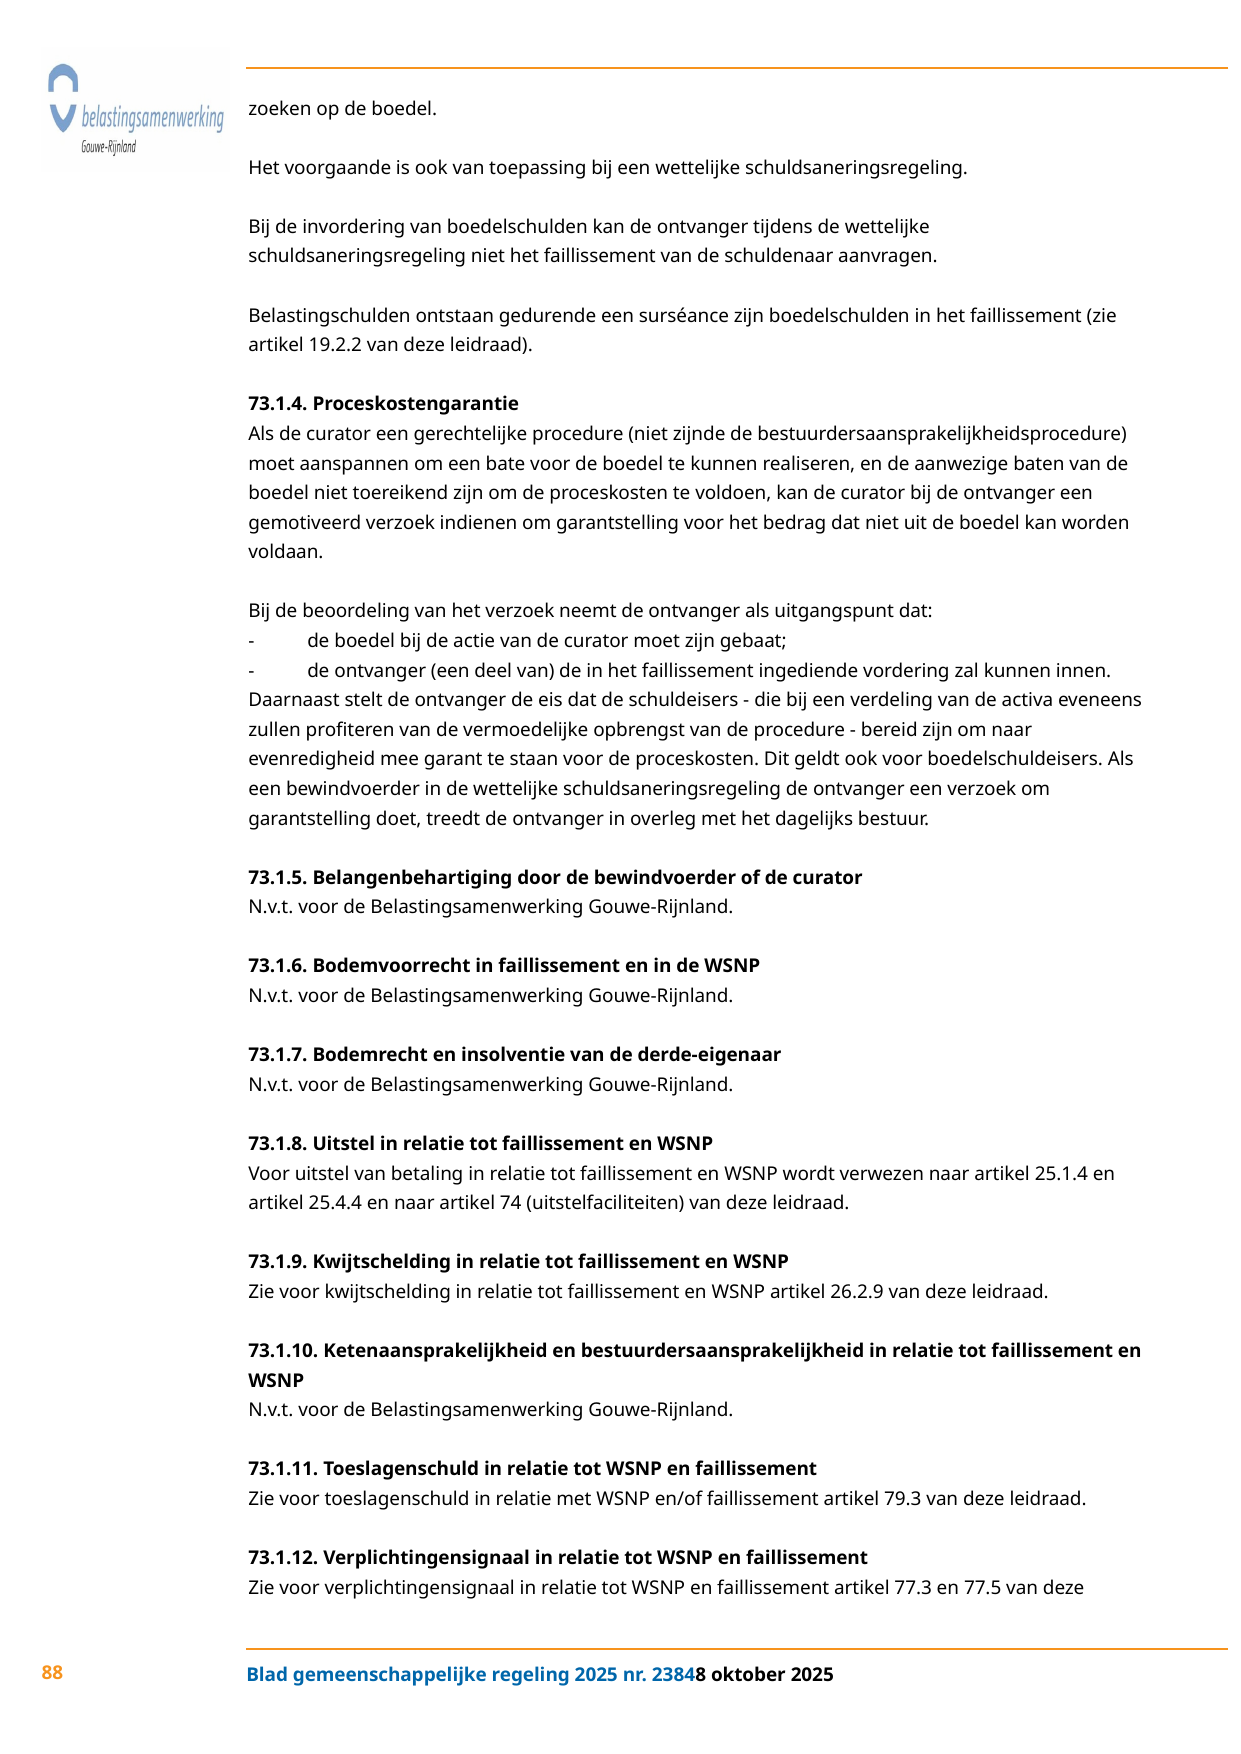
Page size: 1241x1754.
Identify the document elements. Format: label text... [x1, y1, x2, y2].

text Belastingschulden ontstaan gedurende een surséance zijn boedelschulden in het faillissement (zie artikel 19.2.2 van deze leidraad). [248, 302, 1152, 357]
text Als de curator een gerechtelijke procedure (niet zijnde de bestuurdersaansprakelijkheidsprocedure) moet aanspannen om een bate voor de boedel te kunnen realiseren, en de aanwezige baten van de boedel niet toereikend zijn om de proceskosten te voldoen, kan de curator bij de ontvanger een gemotiveerd verzoek indienen om garantstelling voor het bedrag dat niet uit de boedel kan worden voldaan. [248, 420, 1152, 564]
text N.v.t. voor de Belastingsamenwerking Gouwe-Rijnland. [248, 982, 1152, 1008]
list de ontvanger (een deel van) de in het faillissement ingediende vordering zal kunnen innen. [248, 657, 1152, 683]
text 73.1.9. Kwijtschelding in relatie tot faillissement en WSNP [248, 1248, 1152, 1274]
text zoeken op de boedel. [248, 95, 1152, 121]
text 73.1.12. Verplichtingensignaal in relatie tot WSNP en faillissement [248, 1544, 1152, 1570]
text 73.1.8. Uitstel in relatie tot faillissement en WSNP [248, 1130, 1152, 1156]
text 73.1.5. Belangenbehartiging door de bewindvoerder of de curator [248, 864, 1152, 890]
text N.v.t. voor de Belastingsamenwerking Gouwe-Rijnland. [248, 1071, 1152, 1097]
text 73.1.10. Ketenaansprakelijkheid en bestuurdersaansprakelijkheid in relatie tot faillissement en WSNP [248, 1337, 1152, 1393]
picture [41, 47, 231, 172]
text 73.1.11. Toeslagenschuld in relatie tot WSNP en faillissement [248, 1456, 1152, 1481]
text Voor uitstel van betaling in relatie tot faillissement en WSNP wordt verwezen naar artikel 25.1.4 en artikel 25.4.4 en naar artikel 74 (uitstelfaciliteiten) van deze leidraad. [248, 1160, 1152, 1215]
text Het voorgaande is ook van toepassing bij een wettelijke schuldsaneringsregeling. [248, 154, 1152, 180]
text Bij de beoordeling van het verzoek neemt de ontvanger als uitgangspunt dat: [248, 598, 1152, 623]
text 73.1.4. Proceskostengarantie [248, 391, 1152, 416]
list de boedel bij de actie van de curator moet zijn gebaat; [248, 627, 1152, 653]
text 73.1.7. Bodemrecht en insolventie van de derde-eigenaar [248, 1041, 1152, 1067]
text Daarnaast stelt de ontvanger de eis dat de schuldeisers - die bij een verdeling van de activa eveneens zullen profiteren van de vermoedelijke opbrengst van de procedure - bereid zijn om naar evenredigheid mee garant te staan voor de proceskosten. Dit geldt ook voor boedelschuldeisers. Als een bewindvoerder in de wettelijke schuldsaneringsregeling de ontvanger een verzoek om garantstelling doet, treedt de ontvanger in overleg met het dagelijks bestuur. [248, 686, 1152, 831]
text 73.1.6. Bodemvoorrecht in faillissement en in de WSNP [248, 953, 1152, 978]
text Zie voor toeslagenschuld in relatie met WSNP en/of faillissement artikel 79.3 van deze leidraad. [248, 1485, 1152, 1511]
text N.v.t. voor de Belastingsamenwerking Gouwe-Rijnland. [248, 1396, 1152, 1422]
text Bij de invordering van boedelschulden kan de ontvanger tijdens de wettelijke schuldsaneringsregeling niet het faillissement van de schuldenaar aanvragen. [248, 213, 1152, 268]
text N.v.t. voor de Belastingsamenwerking Gouwe-Rijnland. [248, 893, 1152, 919]
text Zie voor verplichtingensignaal in relatie tot WSNP en faillissement artikel 77.3 en 77.5 van deze [248, 1574, 1152, 1600]
text Zie voor kwijtschelding in relatie tot faillissement en WSNP artikel 26.2.9 van deze leidraad. [248, 1278, 1152, 1304]
